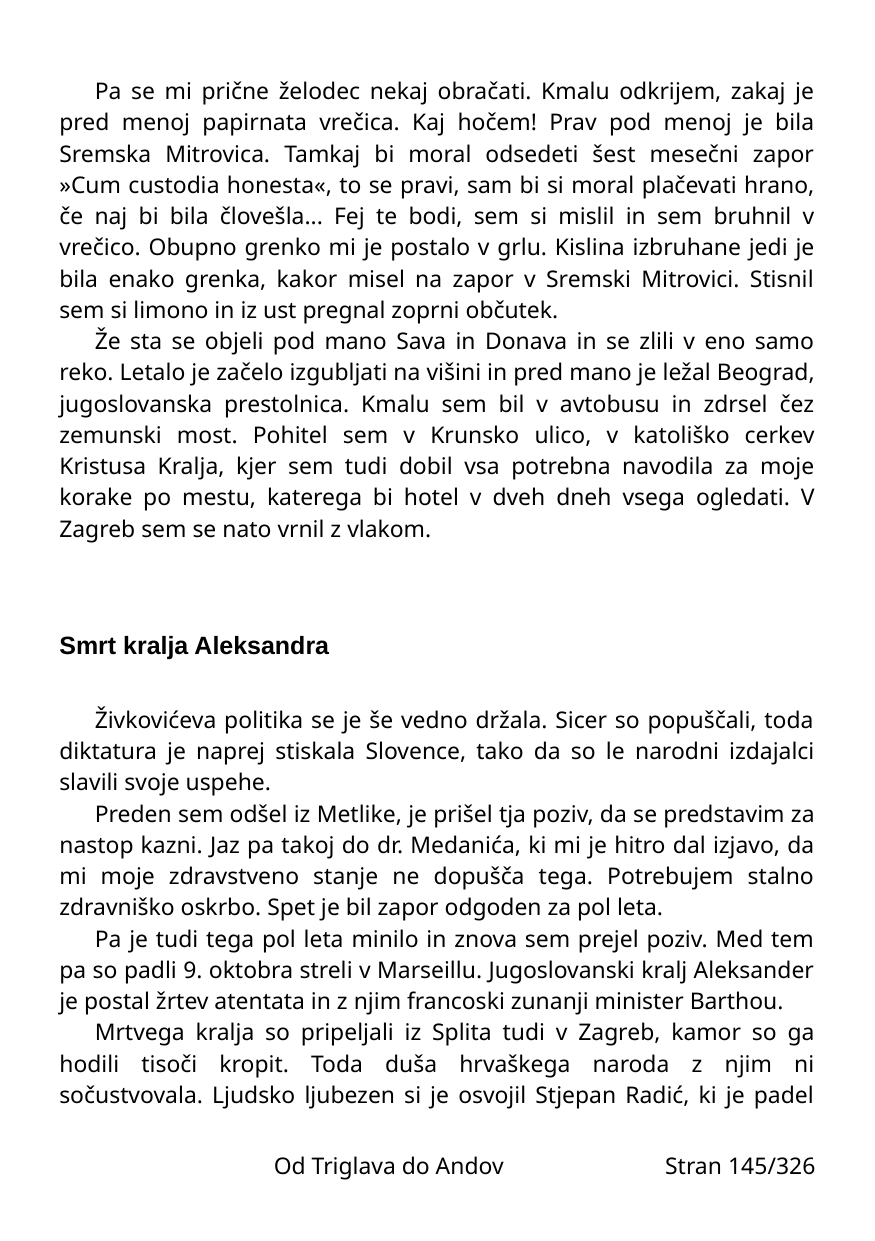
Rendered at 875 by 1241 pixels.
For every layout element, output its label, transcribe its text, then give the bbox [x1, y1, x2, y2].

text Pa je tudi tega pol leta minilo in znova sem prejel poziv. Med tem pa so padli 9. oktobra streli v Marseillu. Jugoslovanski kralj Aleksander je postal žrtev atentata in z njim francoski zunanji minister Barthou. [59, 922, 815, 1016]
text Pa se mi prične želodec nekaj obračati. Kmalu odkrijem, zakaj je pred menoj papirnata vrečica. Kaj hočem! Prav pod menoj je bila Sremska Mitrovica. Tamkaj bi moral odsedeti šest mesečni zapor »Cum custodia honesta«, to se pravi, sam bi si moral plačevati hrano, če naj bi bila človešla... Fej te bodi, sem si mislil in sem bruhnil v vrečico. Obupno grenko mi je postalo v grlu. Kislina izbruhane jedi je bila enako grenka, kakor misel na zapor v Sremski Mitrovici. Stisnil sem si limono in iz ust pregnal zoprni občutek. [59, 75, 815, 325]
text Živkovićeva politika se je še vedno držala. Sicer so popuščali, toda diktatura je naprej stiskala Slovence, tako da so le narodni izdajalci slavili svoje uspehe. [59, 704, 815, 797]
text Že sta se objeli pod mano Sava in Donava in se zlili v eno samo reko. Letalo je začelo izgubljati na višini in pred mano je ležal Beograd, jugoslovanska prestolnica. Kmalu sem bil v avtobusu in zdrsel čez zemunski most. Pohitel sem v Krunsko ulico, v katoliško cerkev Kristusa Kralja, kjer sem tudi dobil vsa potrebna navodila za moje korake po mestu, katerega bi hotel v dveh dneh vsega ogledati. V Zagreb sem se nato vrnil z vlakom. [59, 325, 815, 544]
text Mrtvega kralja so pripeljali iz Splita tudi v Zagreb, kamor so ga hodili tisoči kropit. Toda duša hrvaškega naroda z njim ni sočustvovala. Ljudsko ljubezen si je osvojil Stjepan Radić, ki je padel [59, 1016, 815, 1110]
text Preden sem odšel iz Metlike, je prišel tja poziv, da se predstavim za nastop kazni. Jaz pa takoj do dr. Medanića, ki mi je hitro dal izjavo, da mi moje zdravstveno stanje ne dopušča tega. Potrebujem stalno zdravniško oskrbo. Spet je bil zapor odgoden za pol leta. [59, 797, 815, 922]
subtitle Smrt kralja Aleksandra [59, 631, 815, 660]
